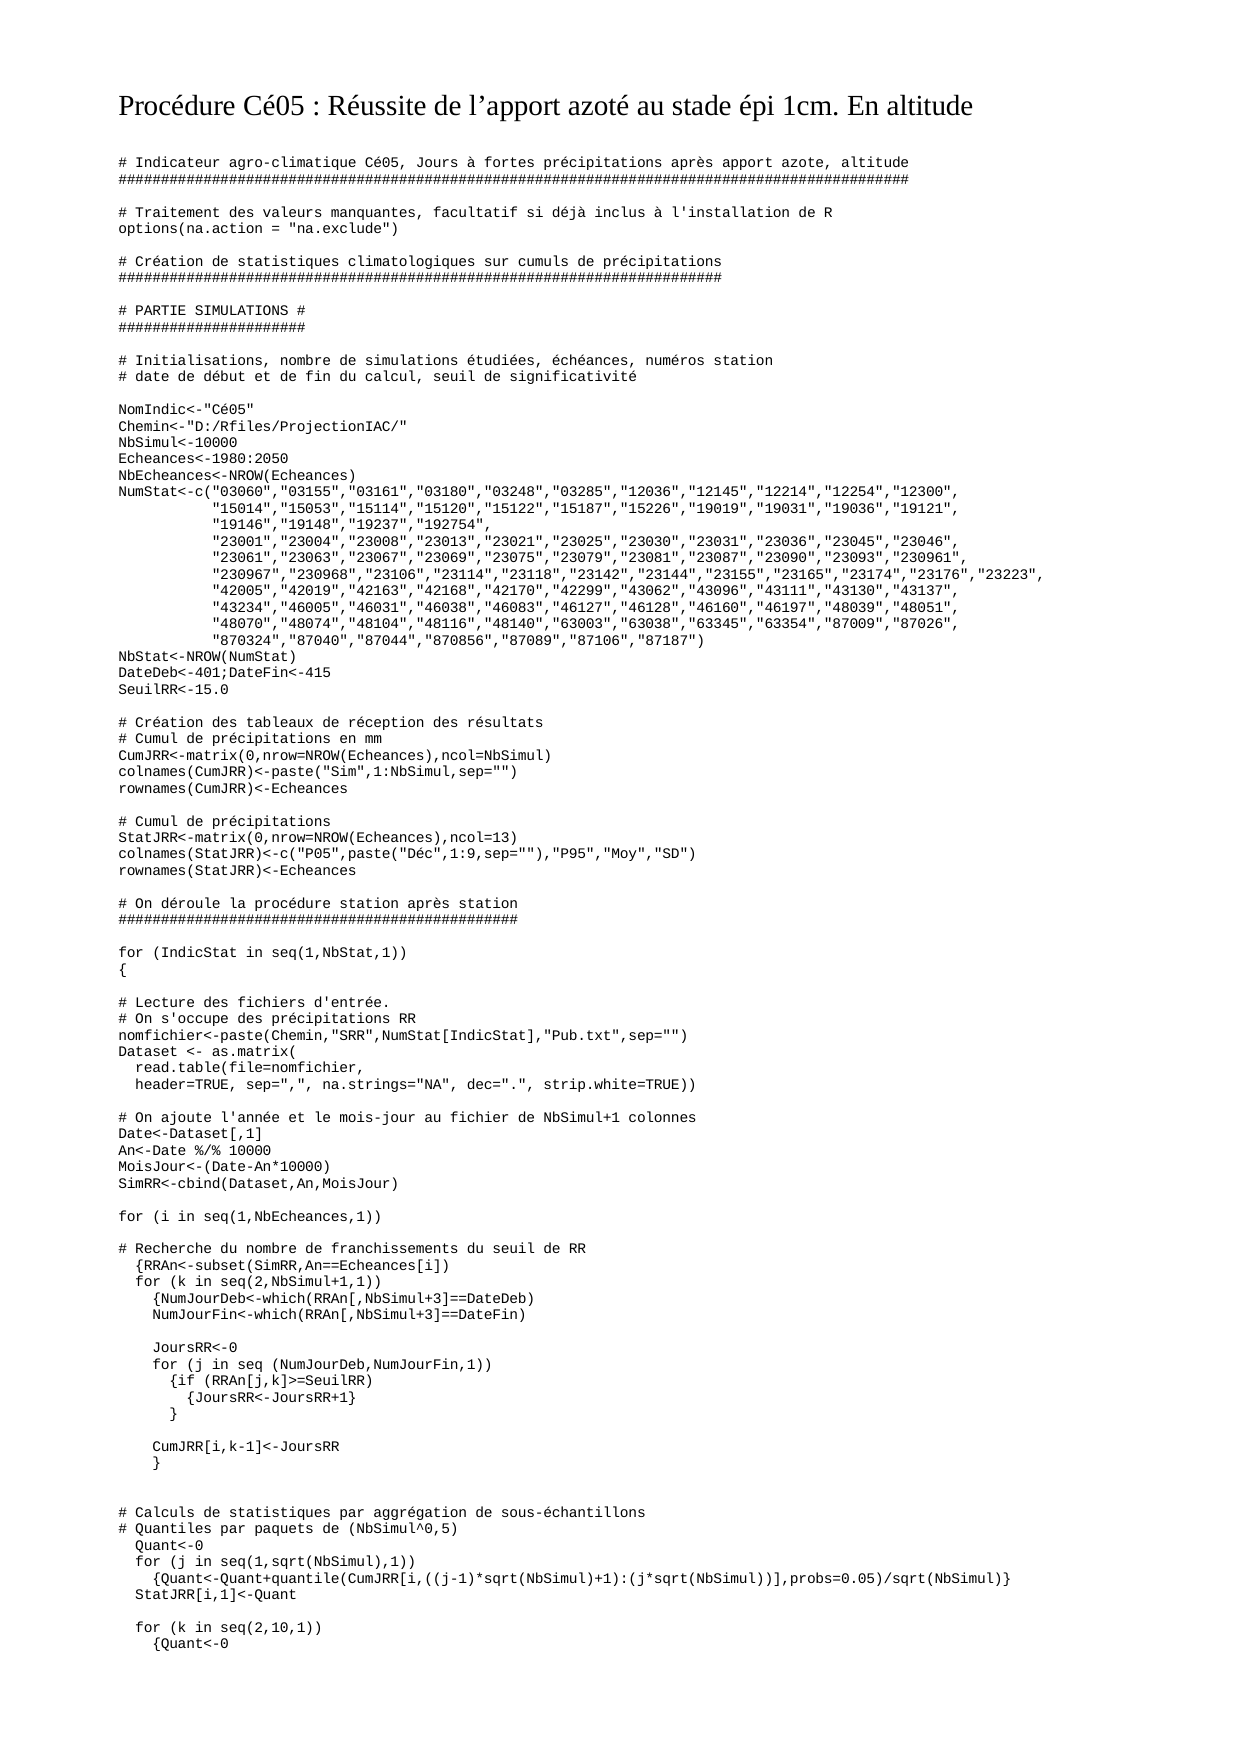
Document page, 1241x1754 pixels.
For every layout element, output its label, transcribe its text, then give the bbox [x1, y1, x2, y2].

text NbEcheances<-NROW(Echeances) [118, 468, 1122, 485]
text "42005","42019","42163","42168","42170","42299","43062","43096","43111","43130","43137", [118, 583, 1122, 600]
text {RRAn<-subset(SimRR,An==Echeances[i]) [118, 1258, 1122, 1275]
text "23061","23063","23067","23069","23075","23079","23081","23087","23090","23093","230961", [118, 551, 1122, 567]
text Date<-Dataset[,1] [118, 1127, 1122, 1143]
text An<-Date %/% 10000 [118, 1143, 1122, 1159]
text # Création de statistiques climatologiques sur cumuls de précipitations [118, 254, 1122, 271]
text # Cumul de précipitations [118, 814, 1122, 830]
text header=TRUE, sep=",", na.strings="NA", dec=".", strip.white=TRUE)) [118, 1077, 1122, 1094]
text # On ajoute l'année et le mois-jour au fichier de NbSimul+1 colonnes [118, 1110, 1122, 1127]
text for (IndicStat in seq(1,NbStat,1)) [118, 946, 1122, 962]
text SeuilRR<-15.0 [118, 682, 1122, 699]
text # On déroule la procédure station après station [118, 896, 1122, 913]
text "43234","46005","46031","46038","46083","46127","46128","46160","46197","48039","48051", [118, 600, 1122, 616]
text ############################################### [118, 913, 1122, 929]
text # Traitement des valeurs manquantes, facultatif si déjà inclus à l'installation de R [118, 205, 1122, 221]
text {Quant<-Quant+quantile(CumJRR[i,((j-1)*sqrt(NbSimul)+1):(j*sqrt(NbSimul))],probs=0.05)/sqrt(NbSimul)} [118, 1571, 1122, 1587]
text Echeances<-1980:2050 [118, 452, 1122, 468]
text ############################################################################################# [118, 172, 1122, 188]
text NomIndic<-"Cé05" [118, 402, 1122, 419]
text for (j in seq(1,sqrt(NbSimul),1)) [118, 1554, 1122, 1571]
text } [118, 1456, 1122, 1472]
text ###################### [118, 320, 1122, 337]
text {if (RRAn[j,k]>=SeuilRR) [118, 1373, 1122, 1390]
text DateDeb<-401;DateFin<-415 [118, 666, 1122, 682]
text CumJRR[i,k-1]<-JoursRR [118, 1439, 1122, 1456]
text # Initialisations, nombre de simulations étudiées, échéances, numéros station [118, 353, 1122, 369]
text for (k in seq(2,10,1)) [118, 1620, 1122, 1637]
text # Création des tableaux de réception des résultats [118, 715, 1122, 732]
text for (k in seq(2,NbSimul+1,1)) [118, 1275, 1122, 1291]
text {NumJourDeb<-which(RRAn[,NbSimul+3]==DateDeb) [118, 1291, 1122, 1308]
text # Quantiles par paquets de (NbSimul^0,5) [118, 1522, 1122, 1538]
text JoursRR<-0 [118, 1341, 1122, 1357]
text NbSimul<-10000 [118, 435, 1122, 452]
text # date de début et de fin du calcul, seuil de significativité [118, 369, 1122, 386]
text # Recherche du nombre de franchissements du seuil de RR [118, 1242, 1122, 1258]
text nomfichier<-paste(Chemin,"SRR",NumStat[IndicStat],"Pub.txt",sep="") [118, 1028, 1122, 1044]
text # PARTIE SIMULATIONS # [118, 304, 1122, 320]
text options(na.action = "na.exclude") [118, 221, 1122, 238]
text "23001","23004","23008","23013","23021","23025","23030","23031","23036","23045","23046", [118, 534, 1122, 551]
text NbStat<-NROW(NumStat) [118, 649, 1122, 666]
text ####################################################################### [118, 271, 1122, 287]
text "19146","19148","19237","192754", [118, 518, 1122, 534]
text { [118, 962, 1122, 978]
text StatJRR[i,1]<-Quant [118, 1587, 1122, 1604]
text # Cumul de précipitations en mm [118, 732, 1122, 748]
text CumJRR<-matrix(0,nrow=NROW(Echeances),ncol=NbSimul) [118, 748, 1122, 764]
text Chemin<-"D:/Rfiles/ProjectionIAC/" [118, 419, 1122, 435]
text "230967","230968","23106","23114","23118","23142","23144","23155","23165","23174","23176","23223", [118, 567, 1122, 583]
text NumJourFin<-which(RRAn[,NbSimul+3]==DateFin) [118, 1308, 1122, 1324]
text colnames(CumJRR)<-paste("Sim",1:NbSimul,sep="") [118, 764, 1122, 781]
text for (i in seq(1,NbEcheances,1)) [118, 1209, 1122, 1225]
text # Lecture des fichiers d'entrée. [118, 995, 1122, 1011]
text Quant<-0 [118, 1538, 1122, 1554]
text # Indicateur agro-climatique Cé05, Jours à fortes précipitations après apport azote, altitude [118, 156, 1122, 172]
text # On s'occupe des précipitations RR [118, 1011, 1122, 1028]
text NumStat<-c("03060","03155","03161","03180","03248","03285","12036","12145","12214","12254","12300", [118, 485, 1122, 501]
text } [118, 1406, 1122, 1423]
text MoisJour<-(Date-An*10000) [118, 1159, 1122, 1176]
text {Quant<-0 [118, 1637, 1122, 1653]
text rownames(StatJRR)<-Echeances [118, 863, 1122, 880]
text "15014","15053","15114","15120","15122","15187","15226","19019","19031","19036","19121", [118, 501, 1122, 518]
text read.table(file=nomfichier, [118, 1061, 1122, 1077]
text Procédure Cé05 : Réussite de l’apport azoté au stade épi 1cm. En altitude [118, 88, 1122, 122]
text rownames(CumJRR)<-Echeances [118, 781, 1122, 797]
text {JoursRR<-JoursRR+1} [118, 1390, 1122, 1406]
text StatJRR<-matrix(0,nrow=NROW(Echeances),ncol=13) [118, 830, 1122, 847]
text "48070","48074","48104","48116","48140","63003","63038","63345","63354","87009","87026", [118, 616, 1122, 633]
text "870324","87040","87044","870856","87089","87106","87187") [118, 633, 1122, 649]
text SimRR<-cbind(Dataset,An,MoisJour) [118, 1176, 1122, 1192]
text colnames(StatJRR)<-c("P05",paste("Déc",1:9,sep=""),"P95","Moy","SD") [118, 847, 1122, 863]
text for (j in seq (NumJourDeb,NumJourFin,1)) [118, 1357, 1122, 1373]
text Dataset <- as.matrix( [118, 1044, 1122, 1061]
text # Calculs de statistiques par aggrégation de sous-échantillons [118, 1505, 1122, 1522]
